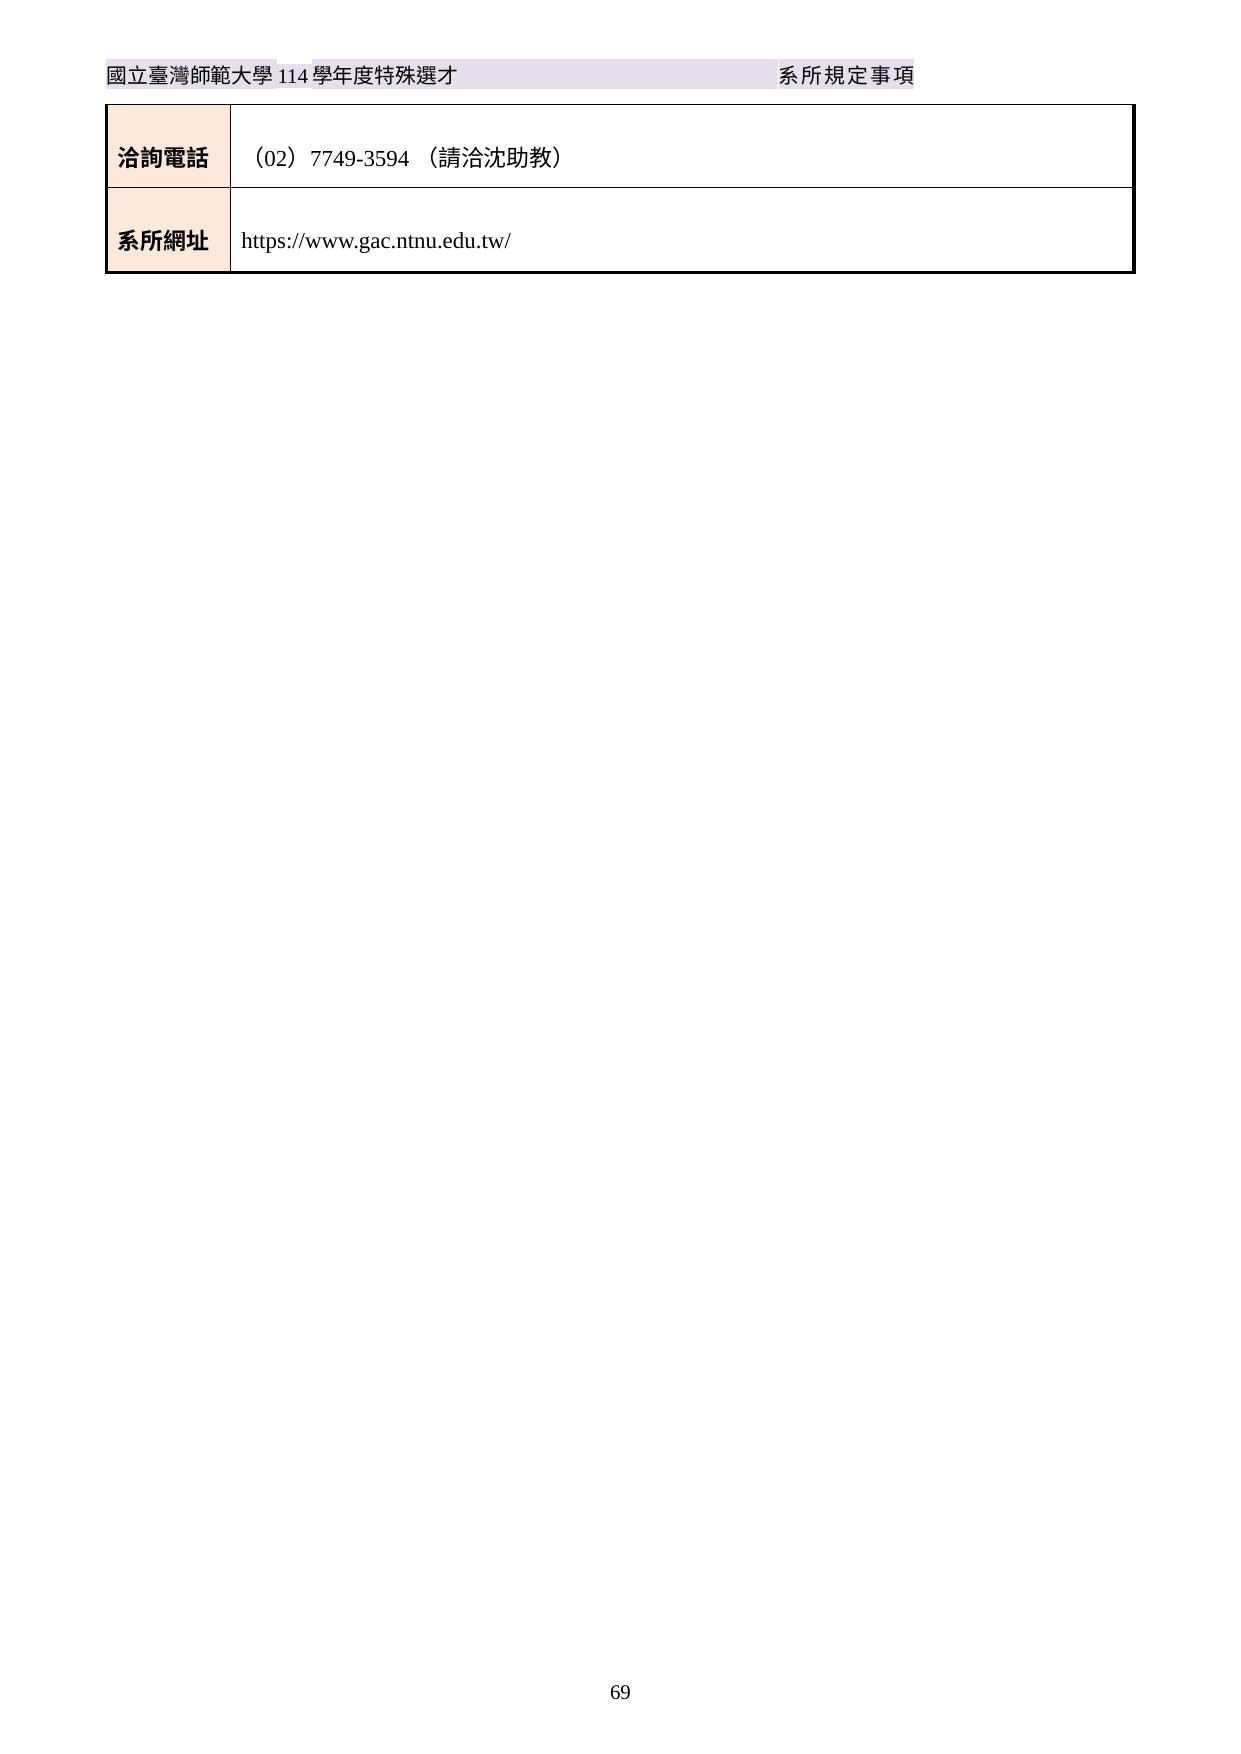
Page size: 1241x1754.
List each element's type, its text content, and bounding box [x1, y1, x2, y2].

table_cell https://www.gac.ntnu.edu.tw/ [231, 188, 1132, 271]
table_cell 洽詢電話 [108, 105, 230, 187]
table_cell 系所網址 [108, 188, 230, 271]
table_cell （02）7749-3594 （請洽沈助教） [231, 105, 1132, 187]
